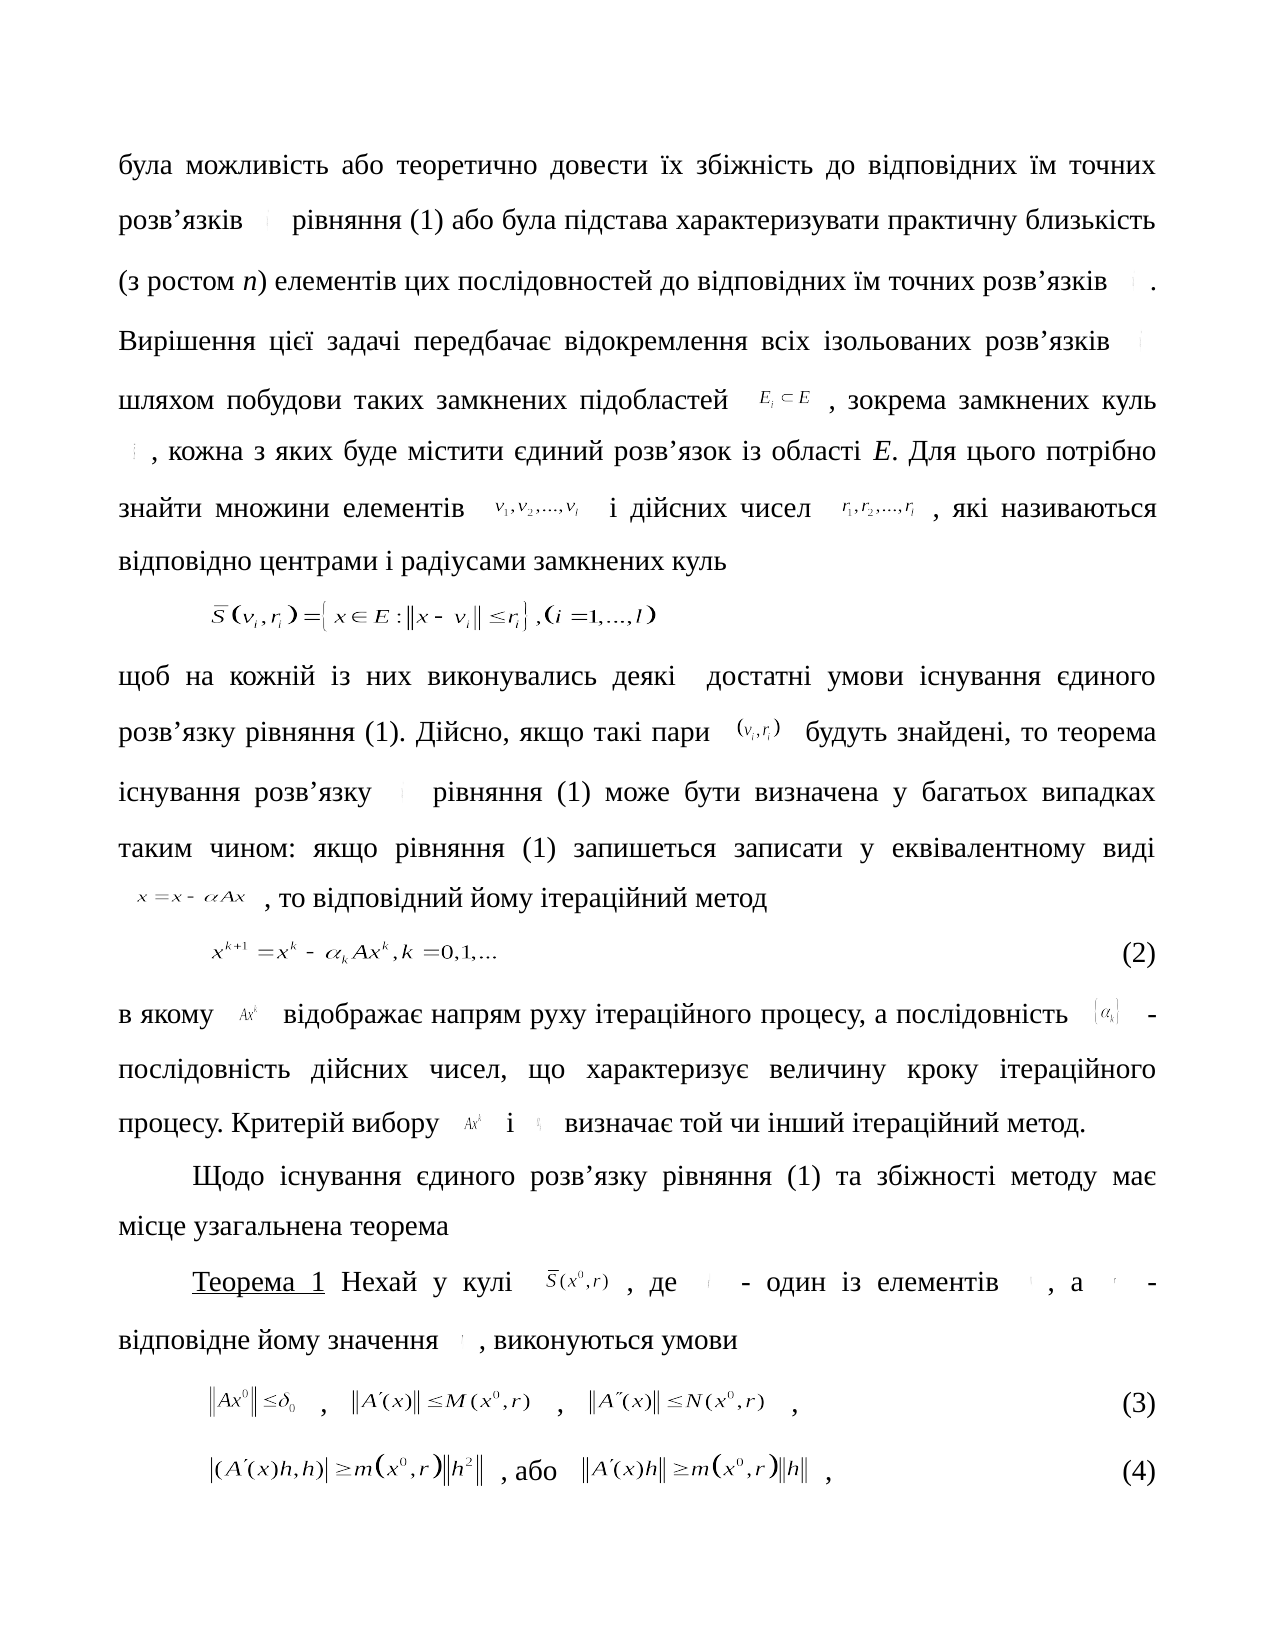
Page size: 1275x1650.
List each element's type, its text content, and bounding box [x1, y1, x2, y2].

text (2) [515, 930, 1157, 974]
text щоб на кожній із них виконувались деякі достатні умови існування єдиного розв’язку рівняння (1). Дійсно, якщо такі пари будуть знайдені, то теорема існування розв’язку рівняння (1) може бути визначена у багатьох випадках таким чином: якщо рівняння (1) запишеться записати у еквівалентному виді , то відповідний йому ітераційний метод [118, 658, 1157, 913]
text в якому відображає напрям руху ітераційного процесу, а послідовність - послідовність дійсних чисел, що характеризує величину кроку ітераційного процесу. Критерій вибору і визначає той чи інший ітераційний метод. [118, 991, 1157, 1141]
text Теорема 1 Нехай у кулі , де - один із елементів , а - відповідне йому значення , виконуються умови [118, 1259, 1157, 1359]
text [118, 1444, 192, 1496]
text Щодо існування єдиного розв’язку рівняння (1) та збіжності методу має місце узагальнена теорема [118, 1158, 1157, 1242]
text була можливість або теоретично довести їх збіжність до відповідних їм точних розв’язків рівняння (1) або була підстава характеризувати практичну близькість (з ростом n) елементів цих послідовностей до відповідних їм точних розв’язків . Вирішення цієї задачі передбачає відокремлення всіх ізольованих розв’язків шляхом побудови таких замкнених підобластей , зокрема замкнених куль , кожна з яких буде містити єдиний розв’язок із області E. Для цього потрібно знайти множини елементів і дійсних чисел , які називаються відповідно центрами і радіусами замкнених куль [118, 147, 1157, 577]
text , , , (3) [313, 1376, 1157, 1427]
text , або [500, 1444, 564, 1496]
text [118, 930, 192, 974]
text [118, 1376, 192, 1427]
text , (4) [825, 1444, 1157, 1496]
